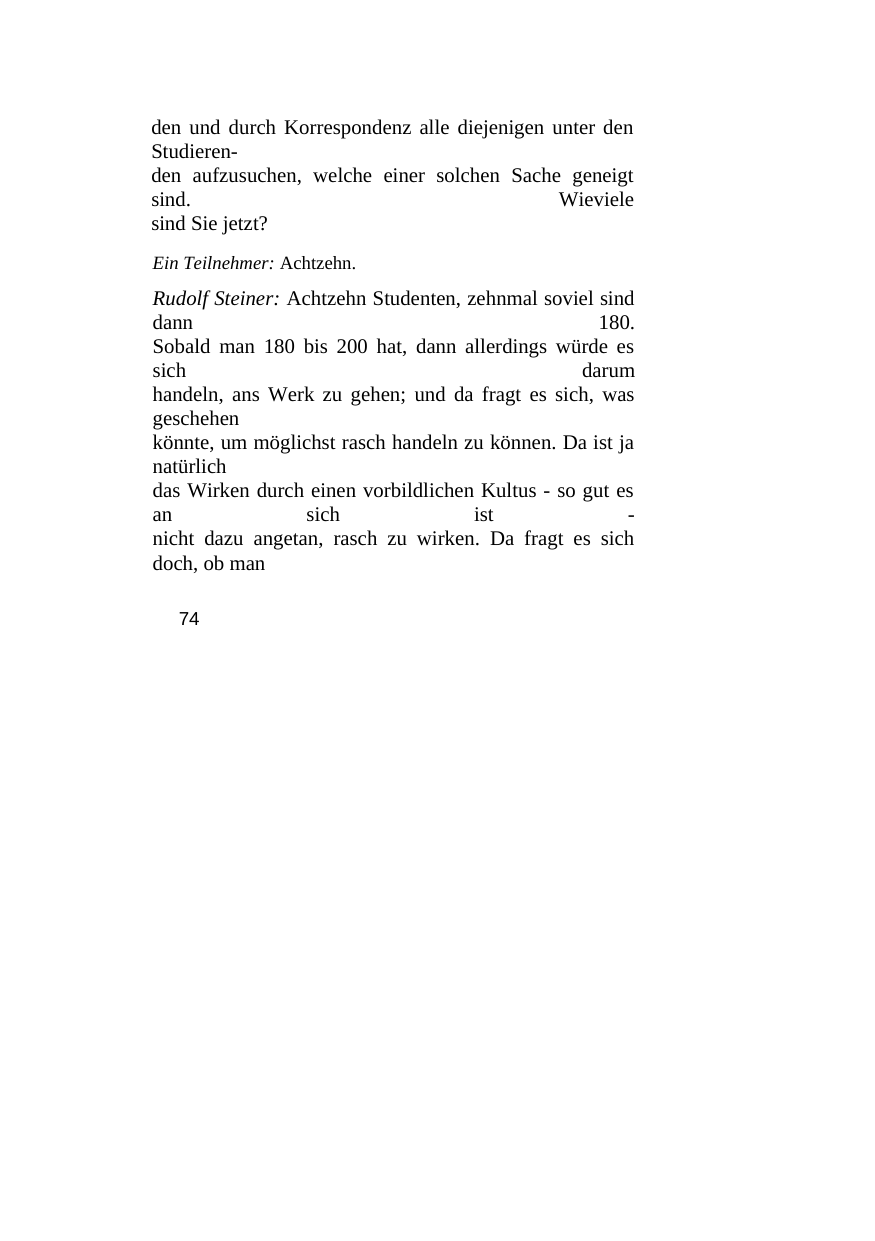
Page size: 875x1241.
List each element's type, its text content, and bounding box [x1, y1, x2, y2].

text den und durch Korrespondenz alle diejenigen unter den Studieren- den aufzusuchen, welche einer solchen Sache geneigt sind. Wieviele sind Sie jetzt? [151, 115, 634, 235]
text Rudolf Steiner: Achtzehn Studenten, zehnmal soviel sind dann 180. Sobald man 180 bis 200 hat, dann allerdings würde es sich darum handeln, ans Werk zu gehen; und da fragt es sich, was geschehen könnte, um möglichst rasch handeln zu können. Da ist ja natürlich das Wirken durch einen vorbildlichen Kultus - so gut es an sich ist - nicht dazu angetan, rasch zu wirken. Da fragt es sich doch, ob man [152, 286, 635, 574]
text 74 [178, 608, 635, 629]
text Ein Teilnehmer: Achtzehn. [152, 252, 635, 273]
